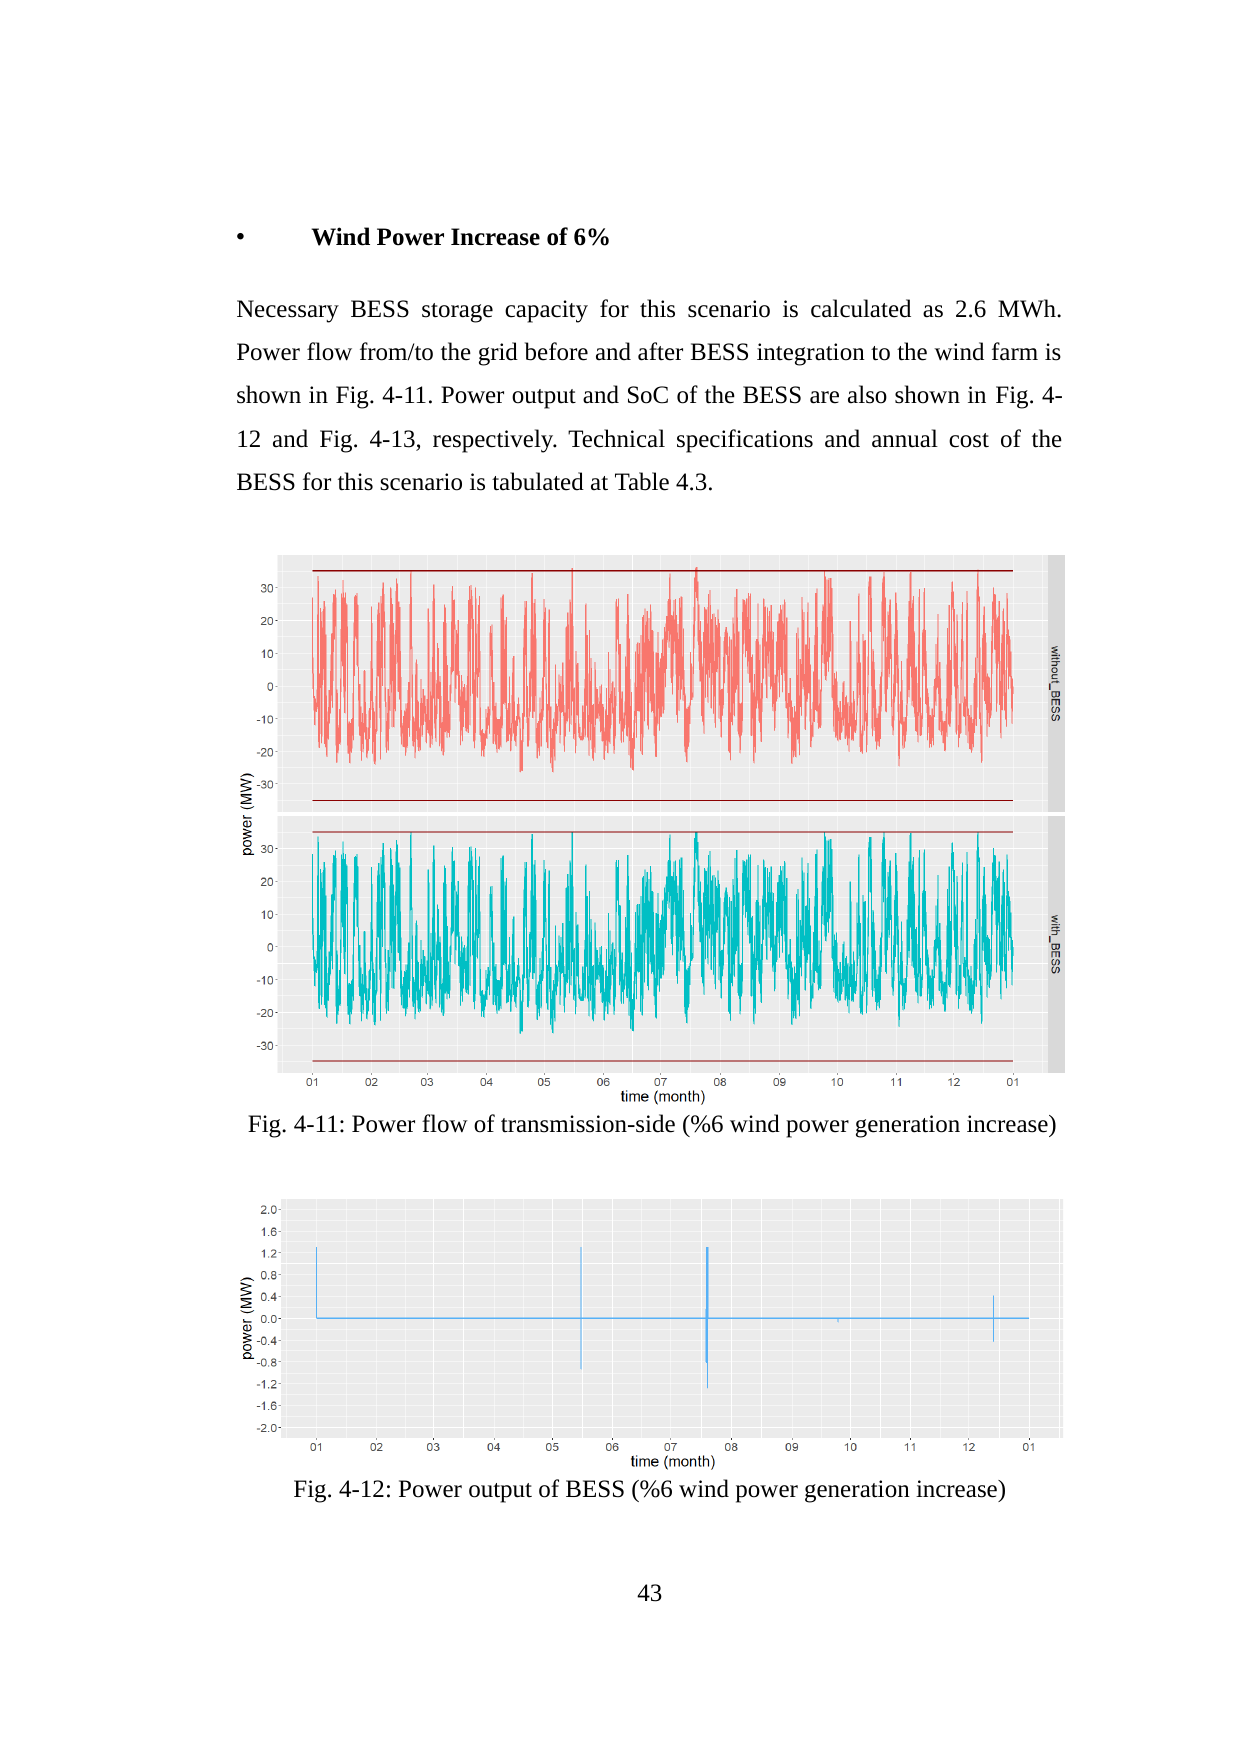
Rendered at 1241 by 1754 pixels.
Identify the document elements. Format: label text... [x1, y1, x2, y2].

picture [236, 552, 1069, 1107]
list Wind Power Increase of 6% [236, 222, 1063, 250]
text Fig. 4-11: Power flow of transmission-side (%6 wind power generation increase) [236, 1107, 1068, 1138]
text Fig. 4-12: Power output of BESS (%6 wind power generation increase) [236, 1472, 1063, 1503]
picture [236, 1194, 1064, 1472]
text Necessary BESS storage capacity for this scenario is calculated as 2.6 MWh. Power flow from/to the grid before and after BESS integration to the wind farm is shown in Fig. 4-11. Power output and SoC of the BESS are also shown in Fig. 4-12 and Fig. 4-13, respectively. Technical specifications and annual cost of the BESS for this scenario is tabulated at Table 4.3. [236, 294, 1063, 496]
